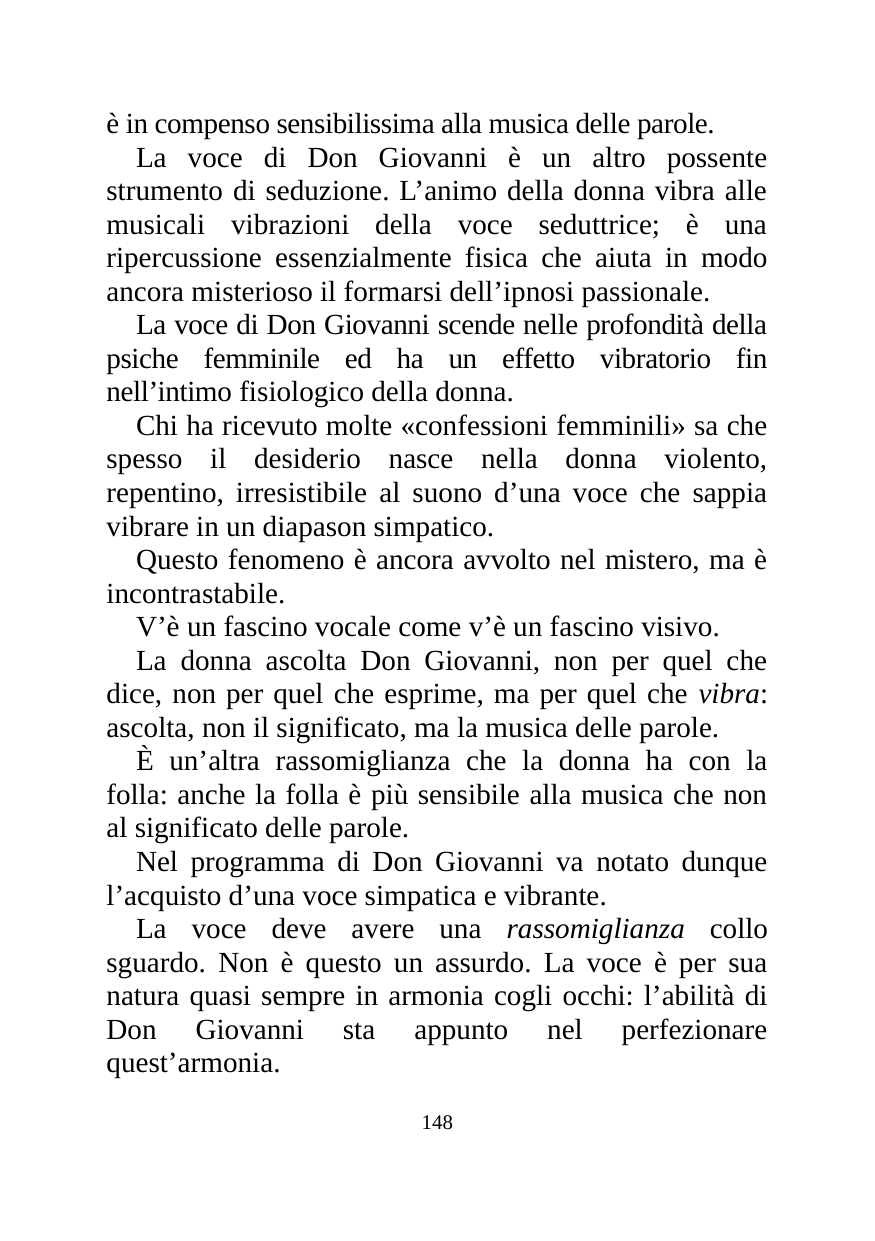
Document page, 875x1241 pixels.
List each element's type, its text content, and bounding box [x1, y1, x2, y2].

text Nel programma di Don Giovanni va notato dunque l’acquisto d’una voce simpatica e vibrante. [106, 844, 768, 911]
text La voce di Don Giovanni scende nelle profondità della psiche femminile ed ha un effetto vibratorio fin nell’intimo fisiologico della donna. [106, 307, 768, 408]
text La voce deve avere una rassomiglianza collo sguardo. Non è questo un assurdo. La voce è per sua natura quasi sempre in armonia cogli occhi: l’abilità di Don Giovanni sta appunto nel perfezionare quest’armonia. [106, 911, 768, 1079]
text Chi ha ricevuto molte «confessioni femminili» sa che spesso il desiderio nasce nella donna violento, repentino, irresistibile al suono d’una voce che sappia vibrare in un diapason simpatico. [106, 408, 768, 542]
text È un’altra rassomiglianza che la donna ha con la folla: anche la folla è più sensibile alla musica che non al significato delle parole. [106, 743, 768, 844]
text La voce di Don Giovanni è un altro possente strumento di seduzione. L’animo della donna vibra alle musicali vibrazioni della voce seduttrice; è una ripercussione essenzialmente fisica che aiuta in modo ancora misterioso il formarsi dell’ipnosi passionale. [106, 140, 768, 307]
text è in compenso sensibilissima alla musica delle parole. [106, 106, 768, 140]
text La donna ascolta Don Giovanni, non per quel che dice, non per quel che esprime, ma per quel che vibra: ascolta, non il significato, ma la musica delle parole. [106, 643, 768, 743]
text Questo fenomeno è ancora avvolto nel mistero, ma è incontrastabile. [106, 542, 768, 609]
text V’è un fascino vocale come v’è un fascino visivo. [106, 609, 768, 643]
